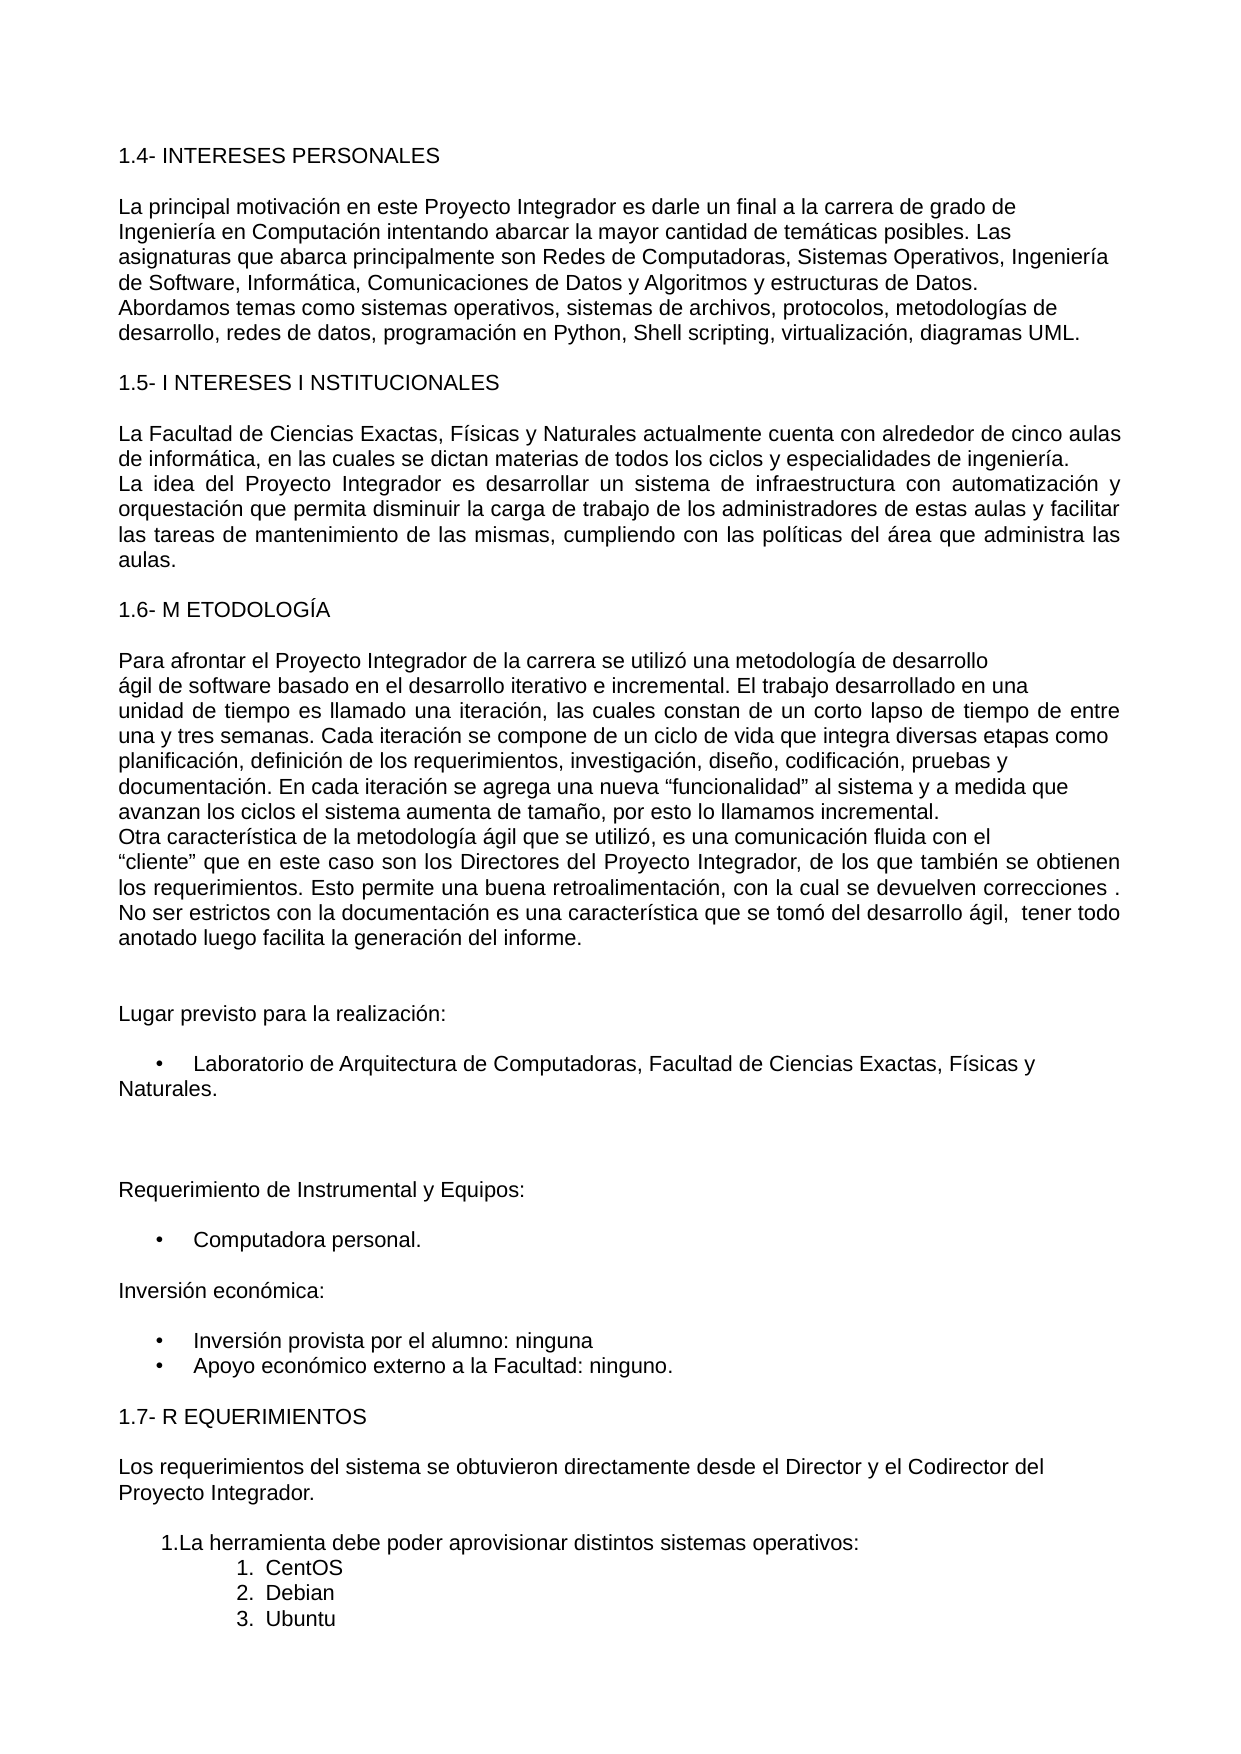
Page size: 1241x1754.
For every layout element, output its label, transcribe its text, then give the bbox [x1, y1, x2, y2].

text Abordamos temas como sistemas operativos, sistemas de archivos, protocolos, metodologías de [118, 294, 1122, 320]
list Ubuntu [236, 1605, 1122, 1631]
list Debian [236, 1580, 1122, 1605]
text La Facultad de Ciencias Exactas, Físicas y Naturales actualmente cuenta con alrededor de cinco aulas de informática, en las cuales se dictan materias de todos los ciclos y especialidades de ingeniería. [118, 421, 1122, 471]
text Naturales. [118, 1076, 1122, 1101]
text Proyecto Integrador. [118, 1479, 1122, 1504]
list Inversión provista por el alumno: ninguna [156, 1328, 1122, 1353]
text ágil de software basado en el desarrollo iterativo e incremental. El trabajo desarrollado en una [118, 673, 1122, 698]
list Laboratorio de Arquitectura de Computadoras, Facultad de Ciencias Exactas, Físicas y [156, 1051, 1122, 1076]
text de Software, Informática, Comunicaciones de Datos y Algoritmos y estructuras de Datos. [118, 269, 1122, 294]
text Otra característica de la metodología ágil que se utilizó, es una comunicación fluida con el [118, 824, 1122, 849]
text 1.5- I NTERESES I NSTITUCIONALES [118, 370, 1122, 395]
text 1.6- M ETODOLOGÍA [118, 597, 1122, 622]
text Para afrontar el Proyecto Integrador de la carrera se utilizó una metodología de desarrollo [118, 647, 1122, 673]
text documentación. En cada iteración se agrega una nueva “funcionalidad” al sistema y a medida que [118, 773, 1122, 799]
text asignaturas que abarca principalmente son Redes de Computadoras, Sistemas Operativos, Ingeniería [118, 244, 1122, 269]
text 1.4- INTERESES PERSONALES [118, 143, 1122, 168]
text unidad de tiempo es llamado una iteración, las cuales constan de un corto lapso de tiempo de entre una y tres semanas. Cada iteración se compone de un ciclo de vida que integra diversas etapas como [118, 698, 1122, 748]
text Inversión económica: [118, 1278, 1122, 1303]
text avanzan los ciclos el sistema aumenta de tamaño, por esto lo llamamos incremental. [118, 799, 1122, 824]
list Computadora personal. [156, 1227, 1122, 1252]
text Ingeniería en Computación intentando abarcar la mayor cantidad de temáticas posibles. Las [118, 219, 1122, 244]
text “cliente” que en este caso son los Directores del Proyecto Integrador, de los que también se obtienen los requerimientos. Esto permite una buena retroalimentación, con la cual se devuelven correcciones . No ser estrictos con la documentación es una característica que se tomó del desarrollo ágil, tener todo anotado luego facilita la generación del informe. [118, 849, 1122, 950]
list CentOS [236, 1555, 1122, 1580]
text planificación, definición de los requerimientos, investigación, diseño, codificación, pruebas y [118, 748, 1122, 773]
text desarrollo, redes de datos, programación en Python, Shell scripting, virtualización, diagramas UML. [118, 320, 1122, 345]
text La idea del Proyecto Integrador es desarrollar un sistema de infraestructura con automatización y orquestación que permita disminuir la carga de trabajo de los administradores de estas aulas y facilitar las tareas de mantenimiento de las mismas, cumpliendo con las políticas del área que administra las aulas. [118, 471, 1122, 572]
text 1.7- R EQUERIMIENTOS [118, 1404, 1122, 1429]
text Requerimiento de Instrumental y Equipos: [118, 1177, 1122, 1202]
text La principal motivación en este Proyecto Integrador es darle un final a la carrera de grado de [118, 194, 1122, 219]
list Apoyo económico externo a la Facultad: ninguno. [156, 1353, 1122, 1378]
text Lugar previsto para la realización: [118, 1000, 1122, 1026]
text 1.La herramienta debe poder aprovisionar distintos sistemas operativos: [118, 1530, 1122, 1555]
text Los requerimientos del sistema se obtuvieron directamente desde el Director y el Codirector del [118, 1454, 1122, 1479]
